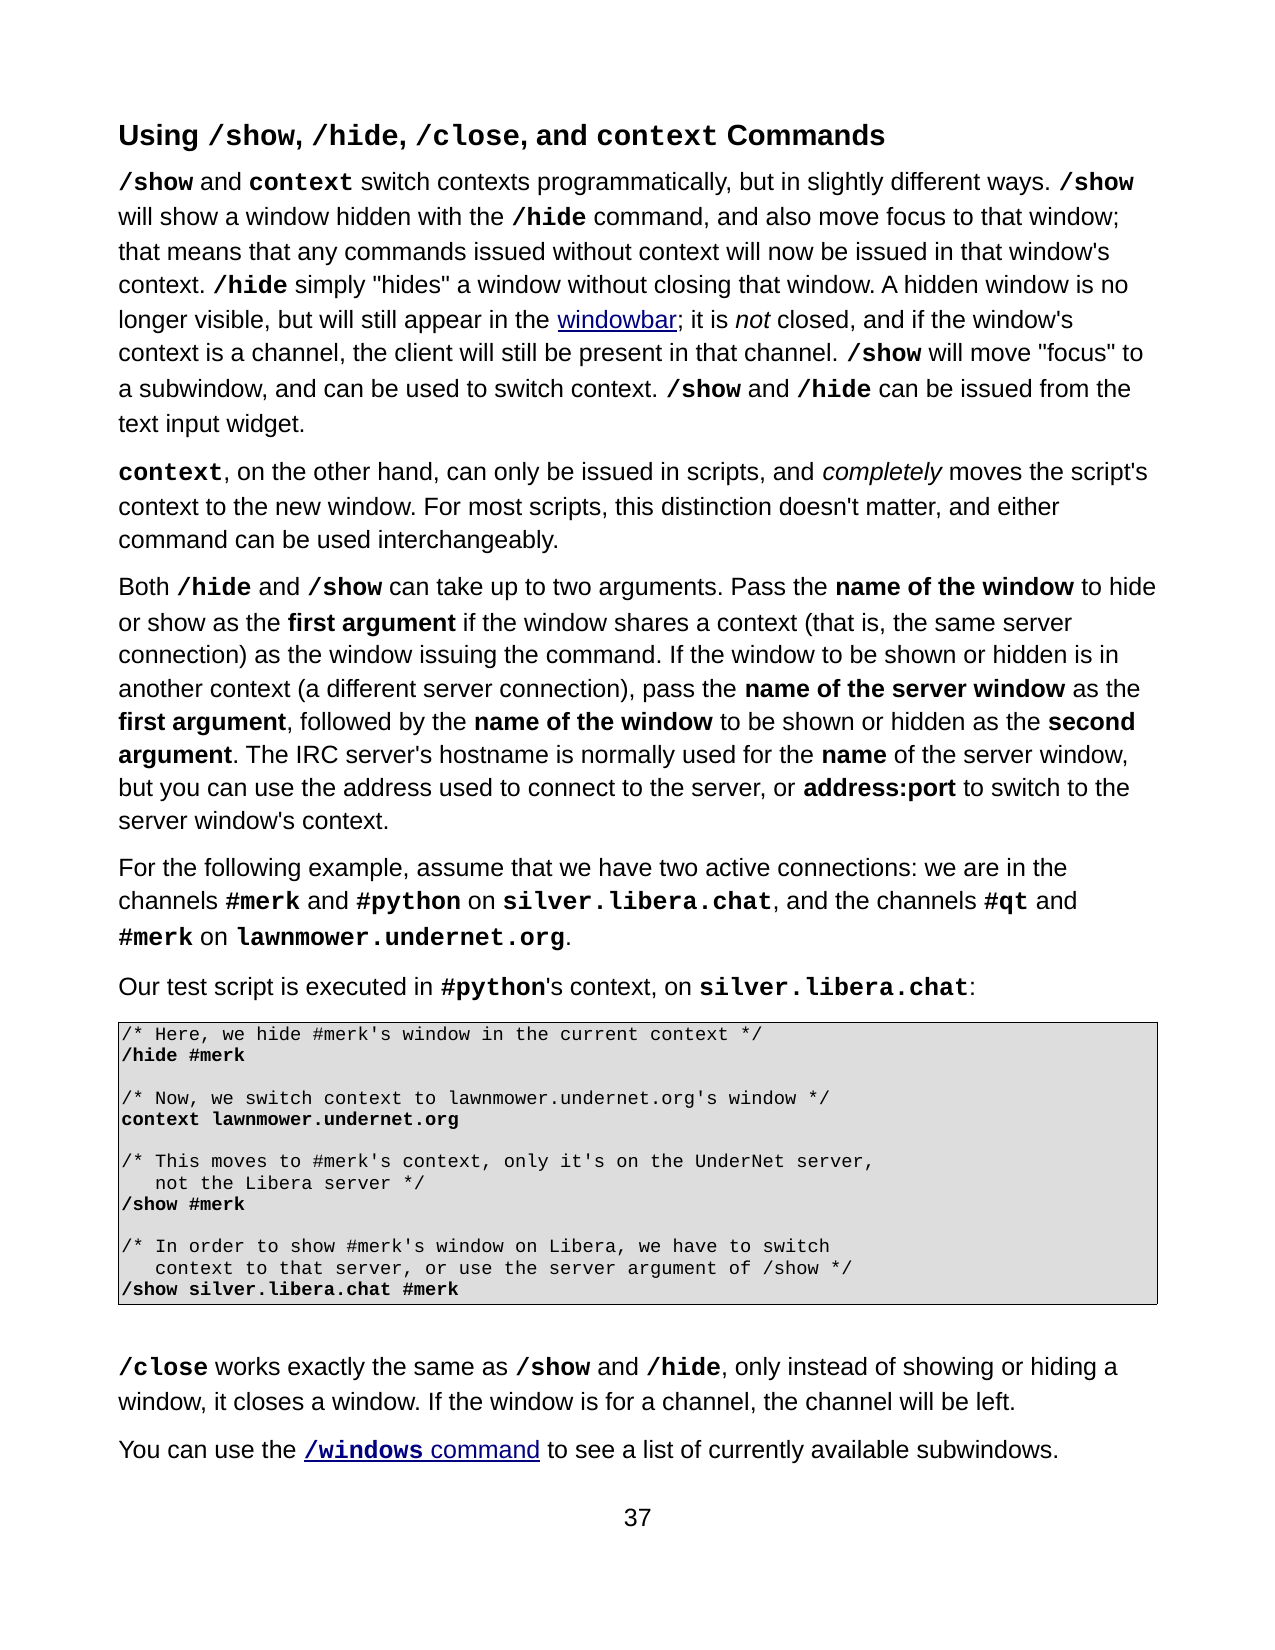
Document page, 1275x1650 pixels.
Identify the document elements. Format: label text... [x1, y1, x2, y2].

subtitle Using /show, /hide, /close, and context Commands [118, 118, 1157, 154]
text /show and context switch contexts programmatically, but in slightly different ways. /show will show a window hidden with the /hide command, and also move focus to that window; that means that any commands issued without context will now be issued in that window's context. /hide simply "hides" a window without closing that window. A hidden window is no longer visible, but will still appear in the windowbar; it is not closed, and if the window's context is a channel, the client will still be present in that channel. /show will move "focus" to a subwindow, and can be used to switch context. /show and /hide can be issued from the text input widget. [118, 167, 1157, 438]
text Both /hide and /show can take up to two arguments. Pass the name of the window to hide or show as the first argument if the window shares a context (that is, the same server connection) as the window issuing the command. If the window to be shown or hidden is in another context (a different server connection), pass the name of the server window as the first argument, followed by the name of the window to be shown or hidden as the second argument. The IRC server's hostname is normally used for the name of the server window, but you can use the address used to connect to the server, or address:port to switch to the server window's context. [118, 572, 1157, 834]
text Our test script is executed in #python's context, on silver.libera.chat: [118, 972, 1157, 1002]
text You can use the /windows command to see a list of currently available subwindows. [118, 1434, 1157, 1466]
text context, on the other hand, can only be issued in scripts, and completely moves the script's context to the new window. For most scripts, this distinction doesn't matter, and either command can be used interchangeably. [118, 456, 1157, 553]
text For the following example, assume that we have two active connections: we are in the channels #merk and #python on silver.libera.chat, and the channels #qt and #merk on lawnmower.undernet.org. [118, 853, 1157, 952]
table_header /* Here, we hide #merk's window in the current context */ /hide #merk /* Now, we switch context to lawnmower.undernet.org's window */ context lawnmower.undernet.org /* This moves to #merk's context, only it's on the UnderNet server, not the Libera server */ /show #merk /* In order to show #merk's window on Libera, we have to switch context to that server, or use the server argument of /show */ /show silver.libera.chat #merk [119, 1023, 1157, 1304]
text /close works exactly the same as /show and /hide, only instead of showing or hiding a window, it closes a window. If the window is for a channel, the channel will be left. [118, 1352, 1157, 1416]
